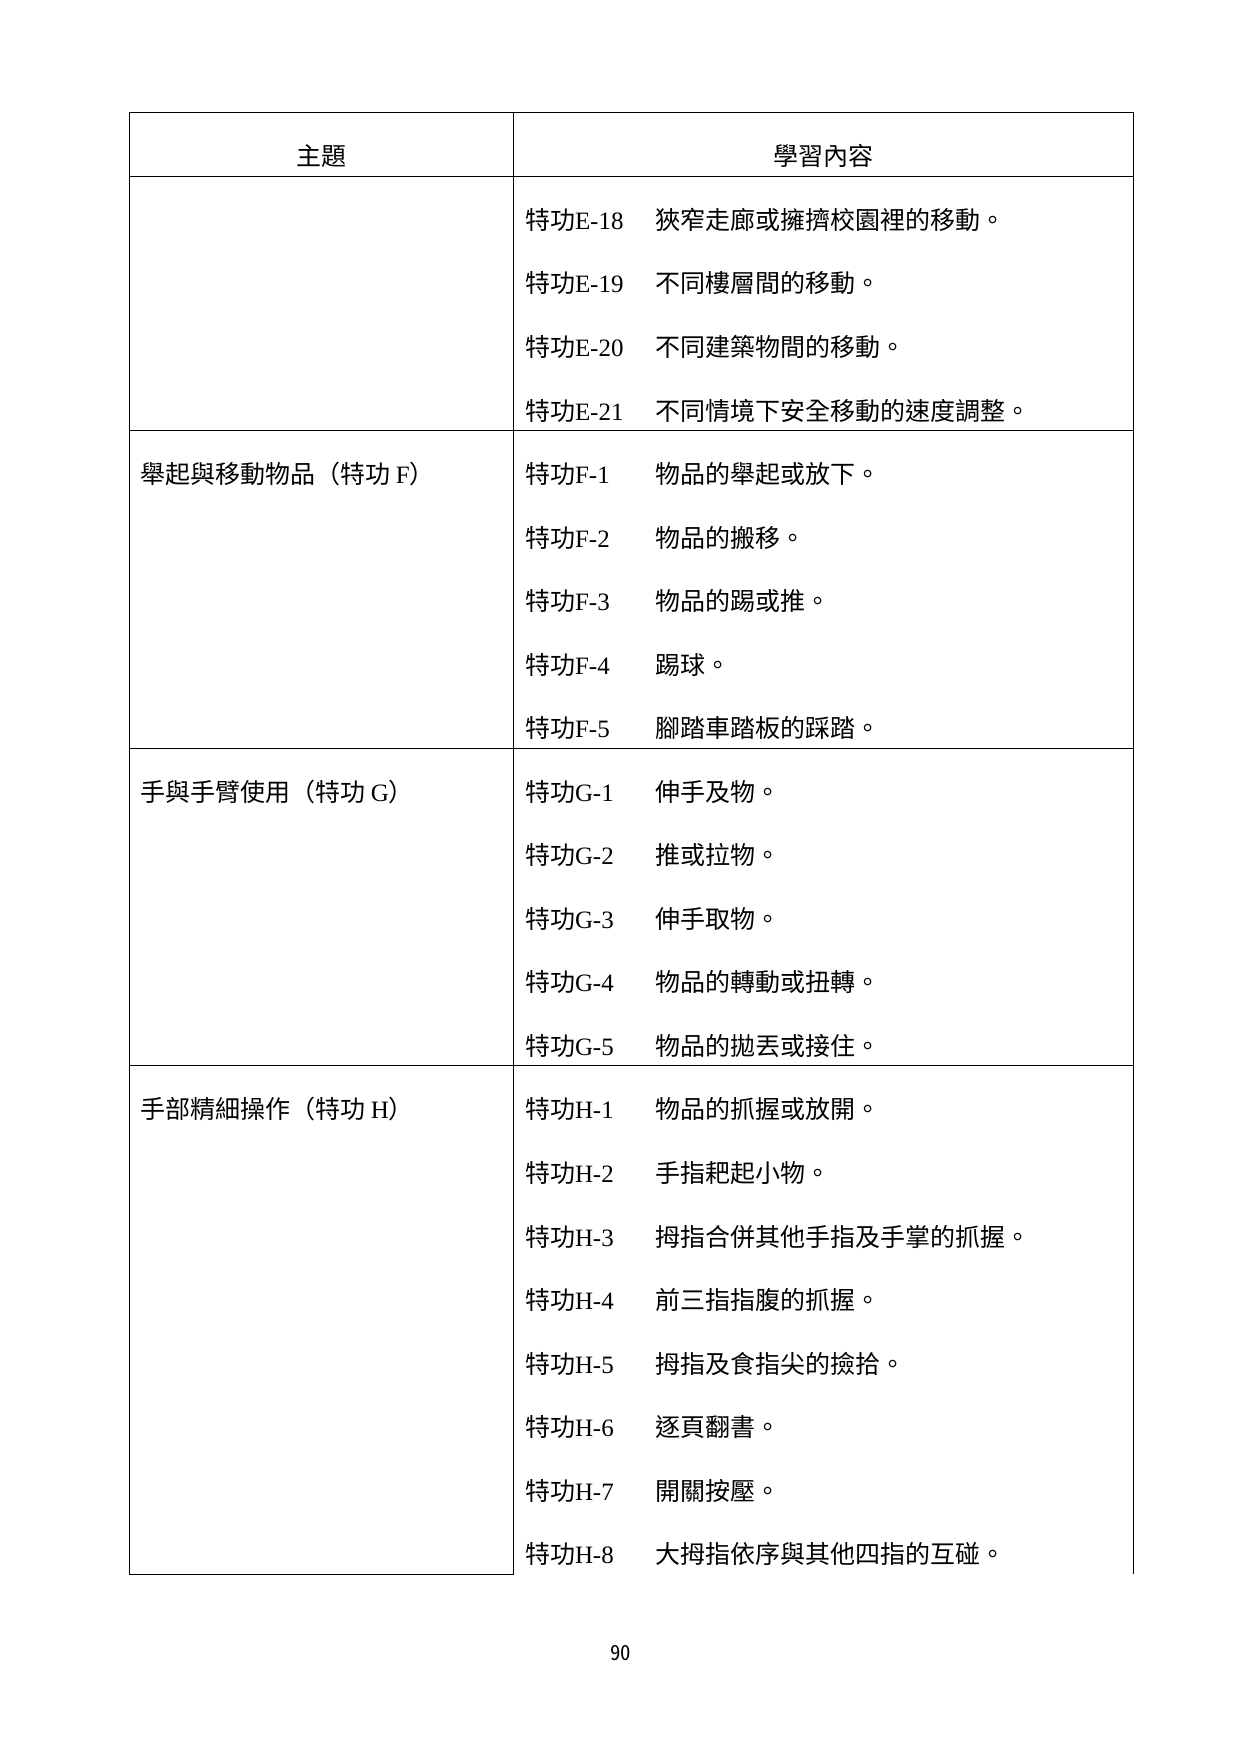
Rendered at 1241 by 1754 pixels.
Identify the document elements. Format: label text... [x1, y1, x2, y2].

table_cell 特功H-7 [514, 1447, 644, 1510]
table_cell 大拇指依序與其他四指的互碰。 [644, 1510, 1133, 1574]
table_cell 物品的轉動或扭轉。 [644, 938, 1133, 1002]
table_cell 推或拉物。 [644, 811, 1133, 875]
table_cell 物品的拋丟或接住。 [644, 1002, 1133, 1065]
table_cell 不同情境下安全移動的速度調整。 [644, 366, 1133, 430]
table_cell 特功H-1 [514, 1066, 644, 1129]
table_cell 物品的搬移。 [644, 494, 1133, 557]
table_cell 特功H-6 [514, 1383, 644, 1447]
table_cell 手部精細操作（特功H） [130, 1066, 513, 1574]
table_cell 特功H-2 [514, 1129, 644, 1192]
table_cell 特功H-8 [514, 1510, 644, 1574]
table_cell 特功F-2 [514, 494, 644, 557]
table_cell 特功F-1 [514, 431, 644, 493]
table_cell 踢球。 [644, 621, 1133, 684]
table_cell 拇指及食指尖的撿拾。 [644, 1320, 1133, 1383]
table_cell 特功G-5 [514, 1002, 644, 1065]
table_cell 伸手取物。 [644, 875, 1133, 938]
table_cell 特功H-5 [514, 1320, 644, 1383]
table_cell 特功F-5 [514, 684, 644, 748]
table_cell 舉起與移動物品（特功F） [130, 431, 513, 748]
table_header 主題 [130, 113, 513, 176]
table_cell 拇指合併其他手指及手掌的抓握。 [644, 1193, 1133, 1256]
table_cell 特功F-3 [514, 557, 644, 621]
table_cell 特功E-19 [514, 239, 644, 303]
table_cell 不同樓層間的移動。 [644, 239, 1133, 303]
table_cell 特功E-20 [514, 303, 644, 366]
table_cell 逐頁翻書。 [644, 1383, 1133, 1447]
table_cell 特功H-3 [514, 1193, 644, 1256]
table_cell 不同建築物間的移動。 [644, 303, 1133, 366]
table_cell 特功H-4 [514, 1256, 644, 1319]
table_cell 狹窄走廊或擁擠校園裡的移動。 [644, 177, 1133, 239]
table_cell 物品的踢或推。 [644, 557, 1133, 621]
table_cell 特功E-18 [514, 177, 644, 239]
table_cell [130, 177, 513, 430]
table_cell 手與手臂使用（特功G） [130, 749, 513, 1065]
table_cell 特功G-1 [514, 749, 644, 811]
table_cell 特功G-2 [514, 811, 644, 875]
table_cell 伸手及物。 [644, 749, 1133, 811]
table_cell 特功F-4 [514, 621, 644, 684]
table_header 學習內容 [514, 113, 1133, 176]
table_cell 物品的舉起或放下。 [644, 431, 1133, 493]
table_cell 手指耙起小物。 [644, 1129, 1133, 1192]
table_cell 特功E-21 [514, 366, 644, 430]
table_cell 物品的抓握或放開。 [644, 1066, 1133, 1129]
table_cell 前三指指腹的抓握。 [644, 1256, 1133, 1319]
table_cell 腳踏車踏板的踩踏。 [644, 684, 1133, 748]
table_cell 特功G-3 [514, 875, 644, 938]
table_cell 特功G-4 [514, 938, 644, 1002]
table_cell 開關按壓。 [644, 1447, 1133, 1510]
